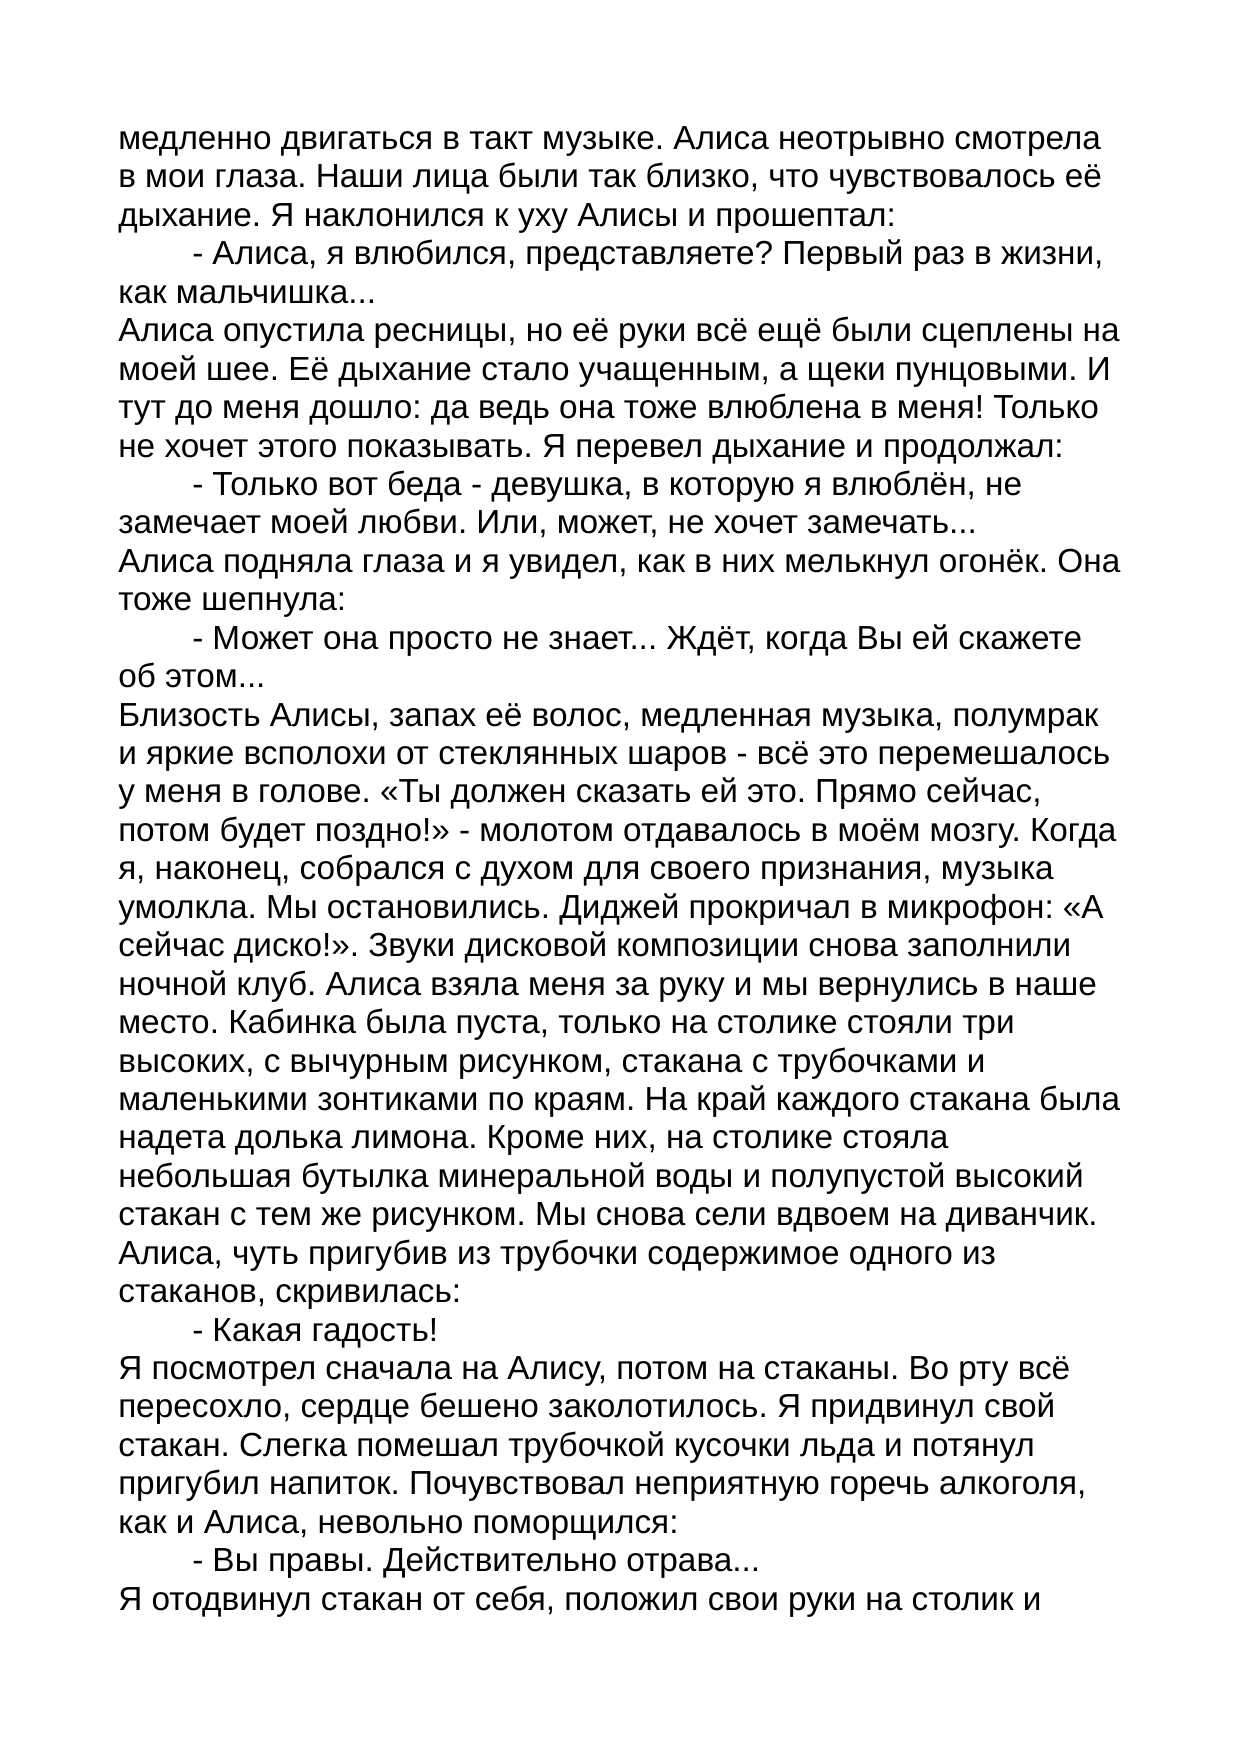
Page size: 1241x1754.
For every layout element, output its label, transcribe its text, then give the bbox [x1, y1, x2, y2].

text Алиса подняла глаза и я увидел, как в них мелькнул огонёк. Она тоже шепнула: [118, 541, 1122, 618]
text - Может она просто не знает... Ждёт, когда Вы ей скажете об этом... [118, 618, 1122, 695]
text - Какая гадость! [118, 1310, 1122, 1348]
text - Только вот беда - девушка, в которую я влюблён, не замечает моей любви. Или, может, не хочет замечать... [118, 464, 1122, 541]
text - Вы правы. Действительно отрава... [118, 1540, 1122, 1579]
text Я посмотрел сначала на Алису, потом на стаканы. Во рту всё пересохло, сердце бешено заколотилось. Я придвинул свой стакан. Слегка помешал трубочкой кусочки льда и потянул пригубил напиток. Почувствовал неприятную горечь алкоголя, как и Алиса, невольно поморщился: [118, 1348, 1122, 1540]
text Алиса опустила ресницы, но её руки всё ещё были сцеплены на моей шее. Её дыхание стало учащенным, а щеки пунцовыми. И тут до меня дошло: да ведь она тоже влюблена в меня! Только не хочет этого показывать. Я перевел дыхание и продолжал: [118, 310, 1122, 464]
text медленно двигаться в такт музыке. Алиса неотрывно смотрела в мои глаза. Наши лица были так близко, что чувствовалось её дыхание. Я наклонился к уху Алисы и прошептал: [118, 118, 1122, 233]
text - Алиса, я влюбился, представляете? Первый раз в жизни, как мальчишка... [118, 233, 1122, 310]
text Я отодвинул стакан от себя, положил свои руки на столик и [118, 1579, 1122, 1617]
text Близость Алисы, запах её волос, медленная музыка, полумрак и яркие всполохи от стеклянных шаров - всё это перемешалось у меня в голове. «Ты должен сказать ей это. Прямо сейчас, потом будет поздно!» - молотом отдавалось в моём мозгу. Когда я, наконец, собрался с духом для своего признания, музыка умолкла. Мы остановились. Диджей прокричал в микрофон: «А сейчас диско!». Звуки дисковой композиции снова заполнили ночной клуб. Алиса взяла меня за руку и мы вернулись в наше место. Кабинка была пуста, только на столике стояли три высоких, с вычурным рисунком, стакана с трубочками и маленькими зонтиками по краям. На край каждого стакана была надета долька лимона. Кроме них, на столике стояла небольшая бутылка минеральной воды и полупустой высокий стакан с тем же рисунком. Мы снова сели вдвоем на диванчик. Алиса, чуть пригубив из трубочки содержимое одного из стаканов, скривилась: [118, 695, 1122, 1310]
